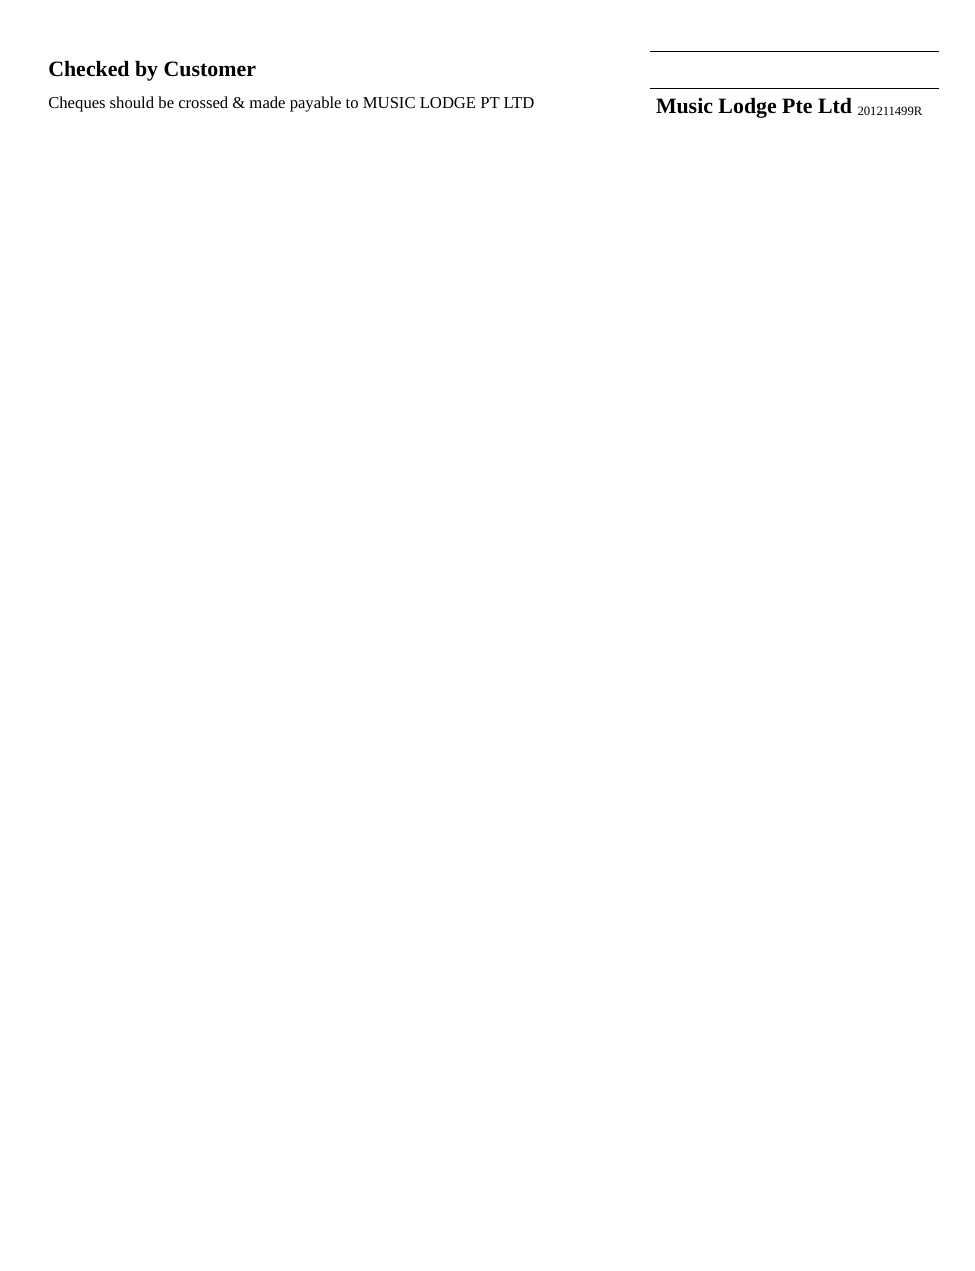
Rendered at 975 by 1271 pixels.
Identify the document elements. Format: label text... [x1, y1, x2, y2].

table_cell [574, 51, 650, 87]
table_cell [574, 88, 650, 124]
table_cell Checked by Customer [42, 51, 573, 87]
table_cell Cheques should be crossed & made payable to MUSIC LODGE PT LTD [42, 88, 573, 124]
table_cell [650, 52, 939, 87]
table_cell Music Lodge Pte Ltd 201211499R [650, 89, 939, 124]
